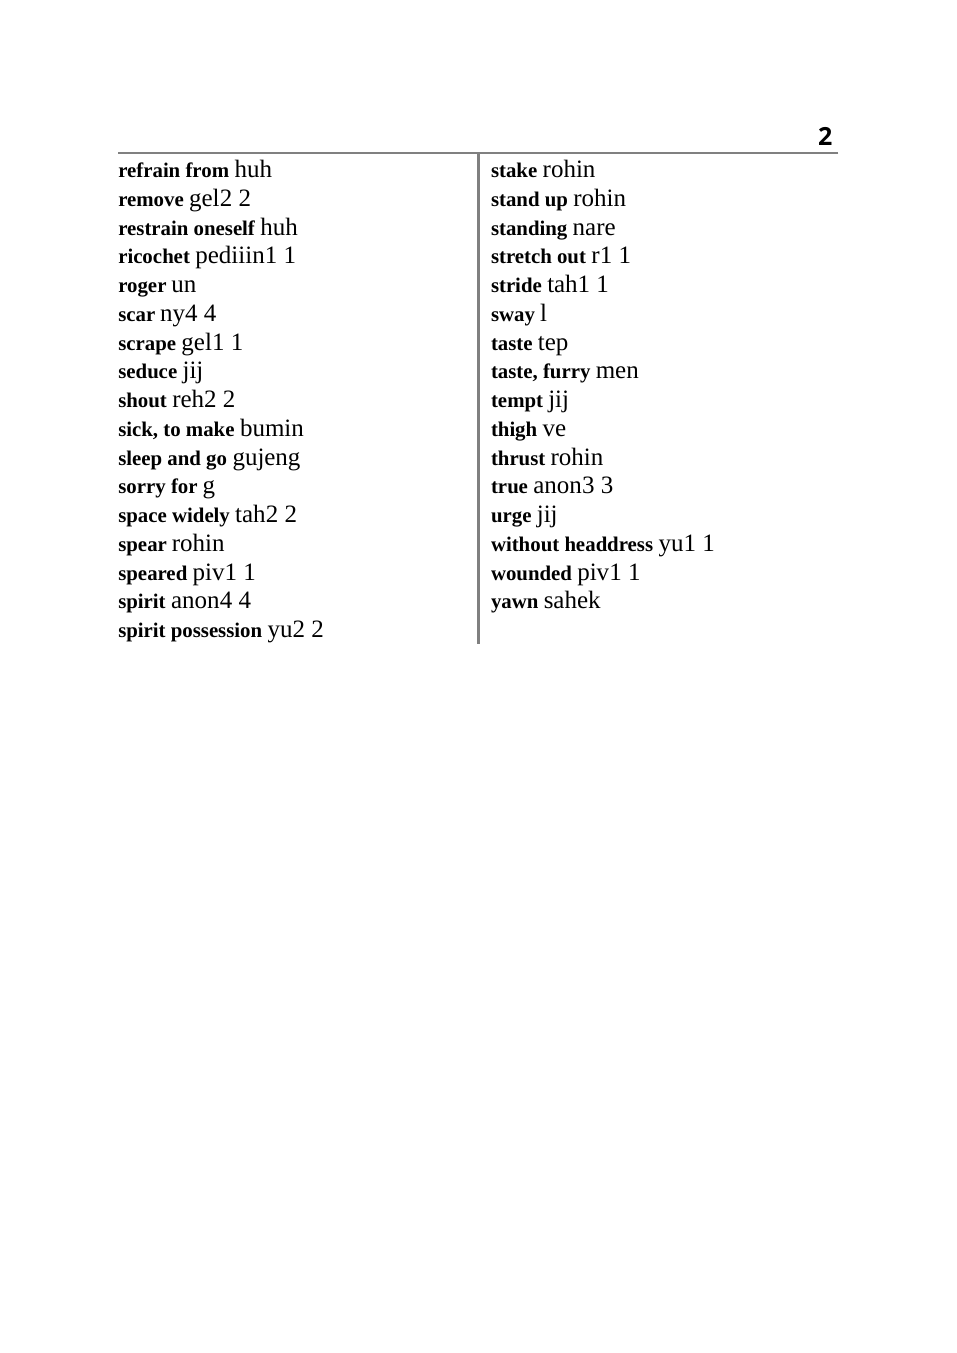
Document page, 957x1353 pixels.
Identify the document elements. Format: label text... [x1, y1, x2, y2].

text stand up rohin [491, 183, 838, 212]
text remove gel2 2 [118, 183, 466, 212]
text sorry for g [118, 471, 466, 499]
text scrape gel1 1 [118, 327, 466, 356]
text stride tah1 1 [491, 269, 838, 298]
text tempt jij [491, 384, 838, 413]
text wounded piv1 1 [491, 557, 838, 586]
text ricochet pediiin1 1 [118, 241, 466, 269]
text thigh ve [491, 413, 838, 442]
text roger un [118, 269, 466, 298]
text stretch out r1 1 [491, 241, 838, 269]
text sick, to make bumin [118, 413, 466, 442]
text sleep and go gujeng [118, 442, 466, 471]
text true anon3 3 [491, 471, 838, 499]
text stake rohin [491, 154, 838, 183]
text seduce jij [118, 356, 466, 384]
text shout reh2 2 [118, 384, 466, 413]
text refrain from huh [118, 154, 466, 183]
text thrust rohin [491, 442, 838, 471]
text spirit anon4 4 [118, 586, 466, 614]
text without headdress yu1 1 [491, 528, 838, 557]
text speared piv1 1 [118, 557, 466, 586]
text restrain oneself huh [118, 212, 466, 241]
text taste, furry men [491, 356, 838, 384]
text yawn sahek [491, 586, 838, 614]
text spirit possession yu2 2 [118, 614, 466, 643]
text scar ny4 4 [118, 298, 466, 327]
text sway l [491, 298, 838, 327]
text spear rohin [118, 528, 466, 557]
text space widely tah2 2 [118, 499, 466, 528]
text standing nare [491, 212, 838, 241]
text urge jij [491, 499, 838, 528]
text taste tep [491, 327, 838, 356]
